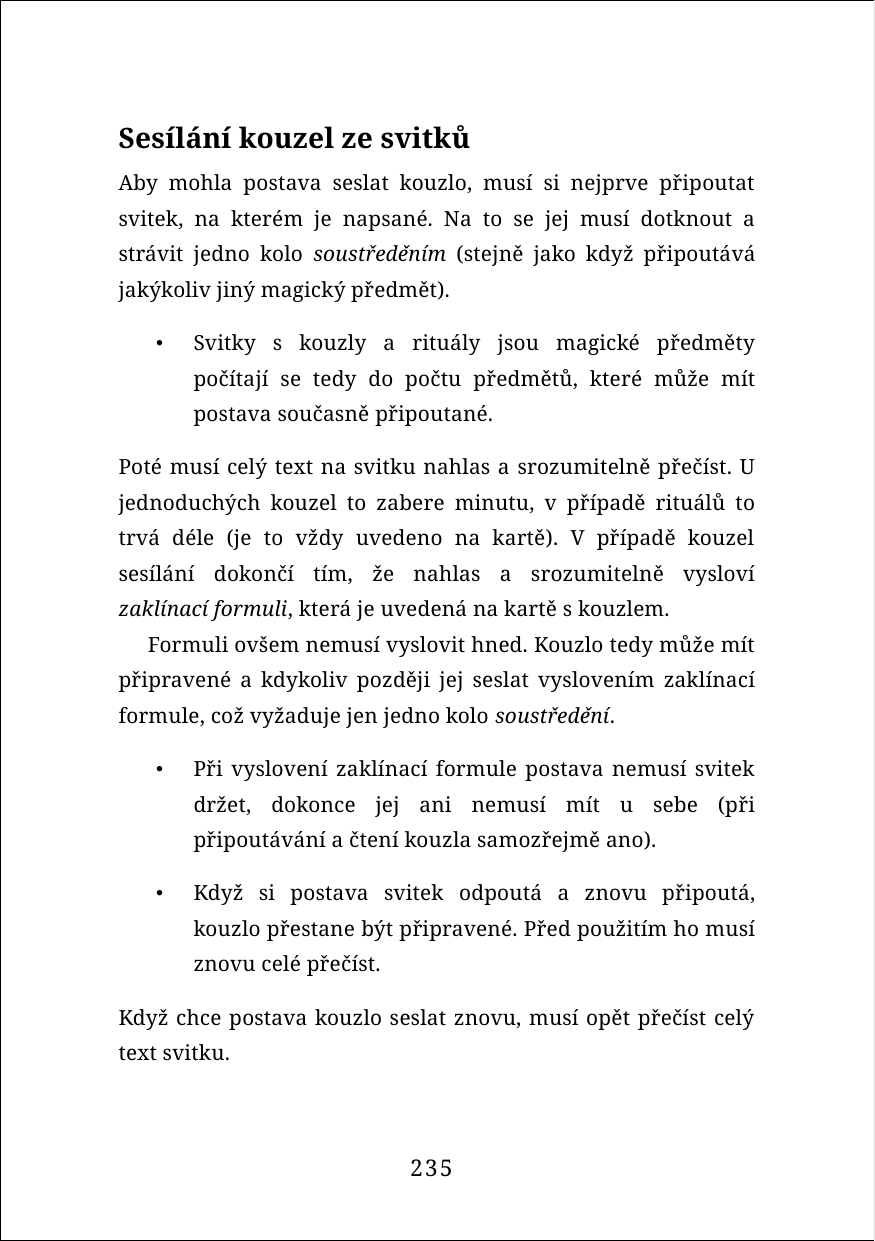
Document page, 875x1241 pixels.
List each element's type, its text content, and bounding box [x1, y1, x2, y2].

list Svitky s kouzly a rituály jsou magické předměty počítají se tedy do počtu předmětů, které může mít postava současně připoutané. [156, 328, 756, 428]
text Když chce postava kouzlo seslat znovu, musí opět přečíst celý text svitku. [118, 1003, 756, 1067]
text Poté musí celý text na svitku nahlas a srozumitelně přečíst. U jednoduchých kouzel to zabere minutu, v případě rituálů to trvá déle (je to vždy uvedeno na kartě). V případě kouzel sesílání dokončí tím, že nahlas a srozumitelně vysloví zaklínací formuli, která je uvedená na kartě s kouzlem. Formuli ovšem nemusí vyslovit hned. Kouzlo tedy může mít připravené a kdykoliv později jej seslat vyslovením zaklínací formule, což vyžaduje jen jedno kolo soustředění. [118, 452, 756, 729]
text Aby mohla postava seslat kouzlo, musí si nejprve připoutat svitek, na kterém je napsané. Na to se jej musí dotknout a strávit jedno kolo soustředěním (stejně jako když připoutává jakýkoliv jiný magický předmět). [118, 168, 756, 303]
list Při vyslovení zaklínací formule postava nemusí svitek držet, dokonce jej ani nemusí mít u sebe (při připoutávání a čtení kouzla samozřejmě ano). [156, 754, 756, 854]
subtitle Sesílání kouzel ze svitků [118, 118, 756, 157]
list Když si postava svitek odpoutá a znovu připoutá, kouzlo přestane být připravené. Před použitím ho musí znovu celé přečíst. [156, 878, 756, 978]
